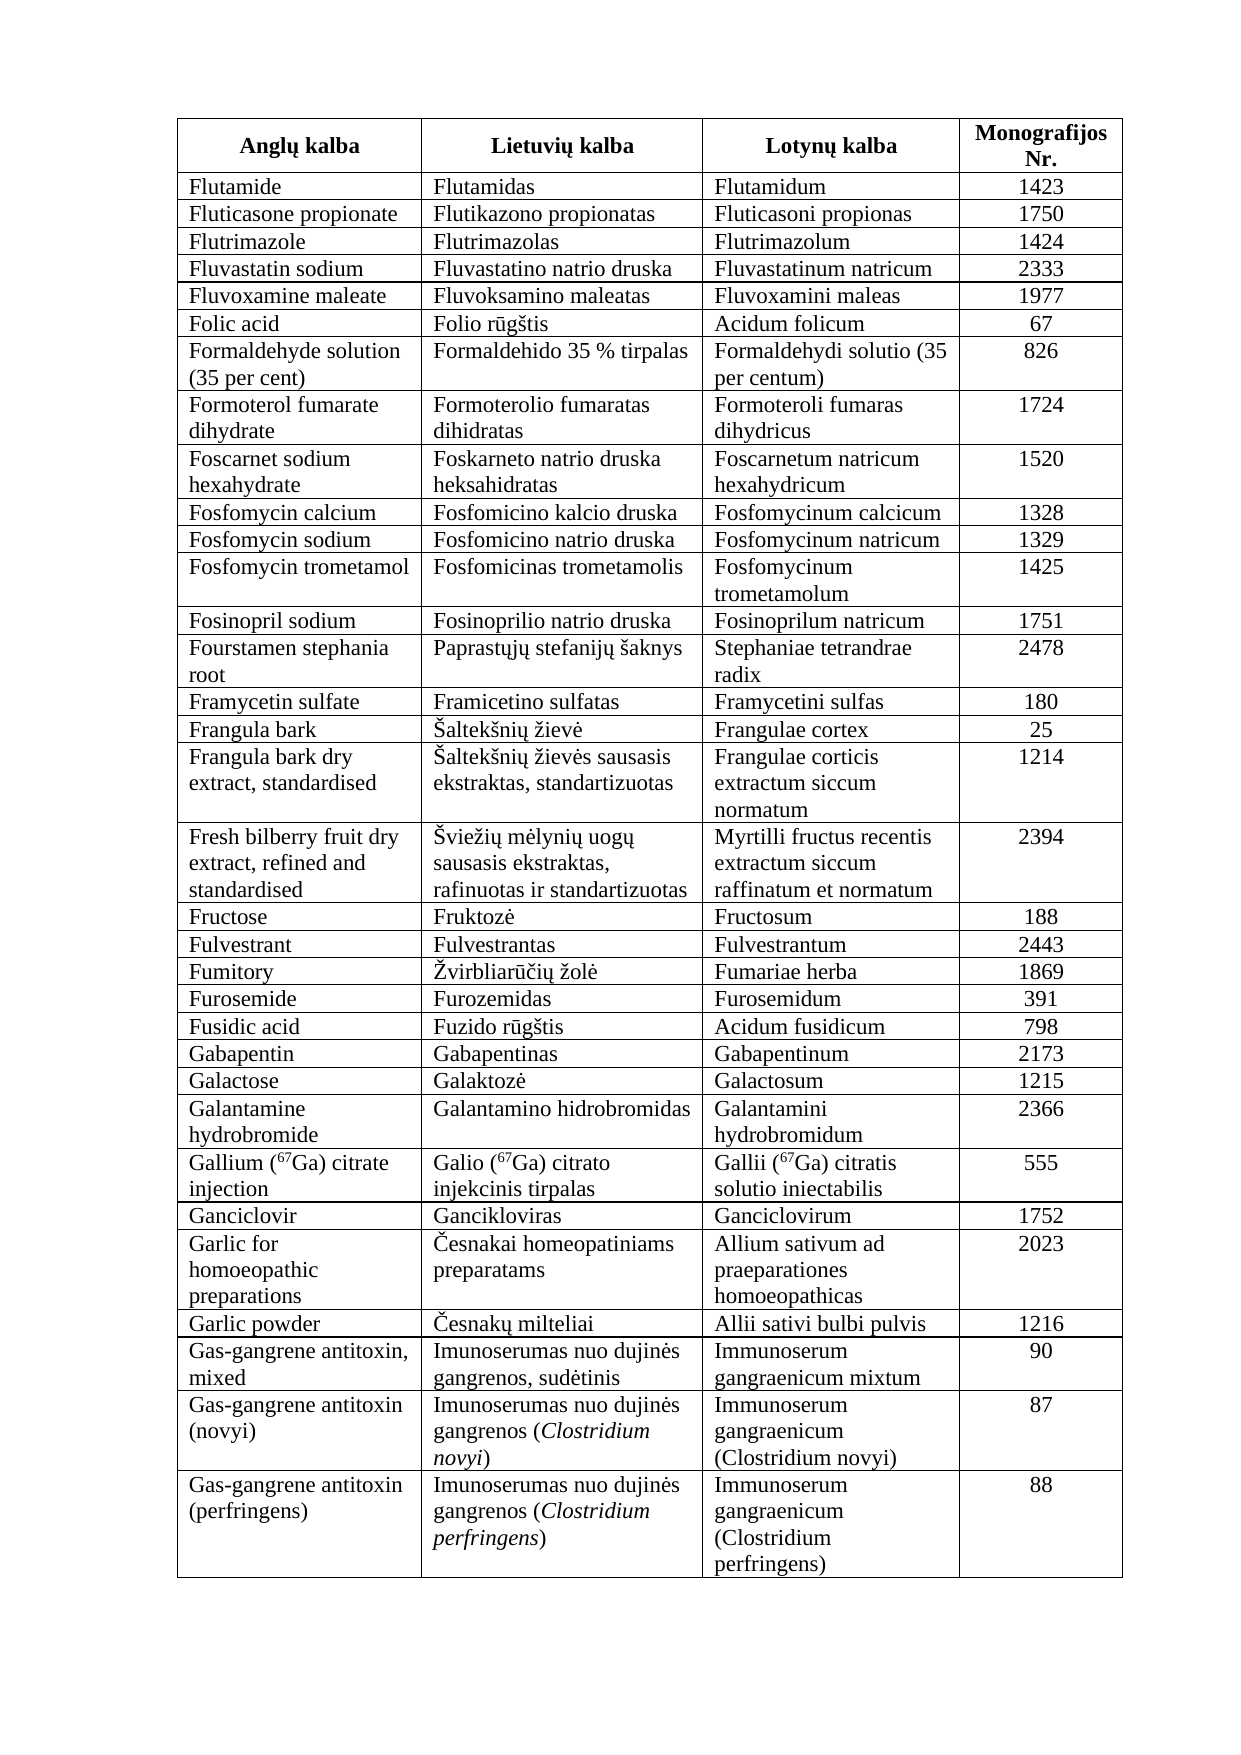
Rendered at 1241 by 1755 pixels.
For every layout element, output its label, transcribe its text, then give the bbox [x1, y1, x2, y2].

table_cell Galaktozė [422, 1068, 702, 1094]
table_cell Furozemidas [422, 985, 702, 1012]
table_cell Allii sativi bulbi pulvis [703, 1310, 959, 1336]
table_cell Frangula bark dry extract, standardised [178, 743, 421, 822]
table_cell 1329 [960, 526, 1122, 552]
table_cell Fluvoksamino maleatas [422, 283, 702, 309]
table_cell Flutikazono propionatas [422, 200, 702, 227]
table_cell Fructose [178, 903, 421, 929]
table_cell 2394 [960, 823, 1122, 902]
table_cell Galantamini hydrobromidum [703, 1095, 959, 1148]
table_header Lietuvių kalba [422, 119, 702, 172]
table_cell Fosfomycin sodium [178, 526, 421, 552]
table_cell 826 [960, 337, 1122, 390]
table_cell Fosinopril sodium [178, 607, 421, 633]
table_cell Foscarnet sodium hexahydrate [178, 445, 421, 497]
table_cell 1425 [960, 553, 1122, 606]
table_cell Imunoserumas nuo dujinės gangrenos (Clostridium perfringens) [422, 1471, 702, 1577]
table_cell Galio (67Ga) citrato injekcinis tirpalas [422, 1149, 702, 1201]
table_cell Frangulae corticis extractum siccum normatum [703, 743, 959, 822]
table_cell 1752 [960, 1203, 1122, 1229]
table_cell Fluvastatinum natricum [703, 255, 959, 281]
table_cell 798 [960, 1013, 1122, 1039]
table_cell Gallium (67Ga) citrate injection [178, 1149, 421, 1201]
table_cell Framycetini sulfas [703, 688, 959, 714]
table_cell 1215 [960, 1068, 1122, 1094]
table_cell Fulvestrant [178, 931, 421, 957]
table_cell 391 [960, 985, 1122, 1012]
table_cell Fresh bilberry fruit dry extract, refined and standardised [178, 823, 421, 902]
table_cell 2173 [960, 1040, 1122, 1067]
table_cell Gancikloviras [422, 1203, 702, 1229]
table_cell Fructosum [703, 903, 959, 929]
table_cell Fluvoxamini maleas [703, 283, 959, 309]
table_cell 1751 [960, 607, 1122, 633]
table_cell 2478 [960, 635, 1122, 687]
table_cell Flutrimazole [178, 228, 421, 254]
table_cell Imunoserumas nuo dujinės gangrenos, sudėtinis [422, 1338, 702, 1390]
table_cell Fosfomycinum calcicum [703, 499, 959, 525]
table_cell Framycetin sulfate [178, 688, 421, 714]
table_cell 1328 [960, 499, 1122, 525]
table_cell Fusidic acid [178, 1013, 421, 1039]
table_cell Foscarnetum natricum hexahydricum [703, 445, 959, 497]
table_cell Fluticasoni propionas [703, 200, 959, 227]
table_cell Fosfomycinum trometamolum [703, 553, 959, 606]
table_cell Acidum folicum [703, 310, 959, 336]
table_cell 25 [960, 716, 1122, 742]
table_cell Immunoserum gangraenicum (Clostridium perfringens) [703, 1471, 959, 1577]
table_cell 2443 [960, 931, 1122, 957]
table_cell Fruktozė [422, 903, 702, 929]
table_cell 555 [960, 1149, 1122, 1201]
table_cell Gabapentinum [703, 1040, 959, 1067]
table_cell Fosfomicino kalcio druska [422, 499, 702, 525]
table_cell Furosemidum [703, 985, 959, 1012]
table_cell 1724 [960, 391, 1122, 444]
table_cell Flutamidas [422, 173, 702, 199]
table_cell 1214 [960, 743, 1122, 822]
table_cell Fosfomicinas trometamolis [422, 553, 702, 606]
table_cell Formaldehydi solutio (35 per centum) [703, 337, 959, 390]
table_cell Immunoserum gangraenicum (Clostridium novyi) [703, 1391, 959, 1470]
table_cell Gas-gangrene antitoxin (novyi) [178, 1391, 421, 1470]
table_cell Galactose [178, 1068, 421, 1094]
table_cell Fulvestrantas [422, 931, 702, 957]
table_cell Flutamide [178, 173, 421, 199]
table_cell Formaldehyde solution (35 per cent) [178, 337, 421, 390]
table_cell 180 [960, 688, 1122, 714]
table_cell Fosfomycin trometamol [178, 553, 421, 606]
table_cell Frangulae cortex [703, 716, 959, 742]
table_cell 1750 [960, 200, 1122, 227]
table_cell Česnakai homeopatiniams preparatams [422, 1230, 702, 1309]
table_cell Gabapentinas [422, 1040, 702, 1067]
table_cell Fuzido rūgštis [422, 1013, 702, 1039]
table_cell Ganciclovirum [703, 1203, 959, 1229]
table_cell Fumariae herba [703, 958, 959, 984]
table_cell Formaldehido 35 % tirpalas [422, 337, 702, 390]
table_cell Myrtilli fructus recentis extractum siccum raffinatum et normatum [703, 823, 959, 902]
table_cell 1520 [960, 445, 1122, 497]
table_cell Garlic powder [178, 1310, 421, 1336]
table_cell Paprastųjų stefanijų šaknys [422, 635, 702, 687]
table_cell Fosfomicino natrio druska [422, 526, 702, 552]
table_cell Gallii (67Ga) citratis solutio iniectabilis [703, 1149, 959, 1201]
table_cell 1423 [960, 173, 1122, 199]
table_cell Imunoserumas nuo dujinės gangrenos (Clostridium novyi) [422, 1391, 702, 1470]
table_cell Fluvastatin sodium [178, 255, 421, 281]
table_cell Galantamino hidrobromidas [422, 1095, 702, 1148]
table_cell Česnakų milteliai [422, 1310, 702, 1336]
table_cell Allium sativum ad praeparationes homoeopathicas [703, 1230, 959, 1309]
table_cell Fulvestrantum [703, 931, 959, 957]
table_cell Fumitory [178, 958, 421, 984]
table_cell Ganciclovir [178, 1203, 421, 1229]
table_cell Gas-gangrene antitoxin, mixed [178, 1338, 421, 1390]
table_cell 1216 [960, 1310, 1122, 1336]
table_cell Garlic for homoeopathic preparations [178, 1230, 421, 1309]
table_cell Šaltekšnių žievės sausasis ekstraktas, standartizuotas [422, 743, 702, 822]
table_cell Fosinoprilio natrio druska [422, 607, 702, 633]
table_header Monografijos Nr. [960, 119, 1122, 172]
table_cell 87 [960, 1391, 1122, 1470]
table_cell Gas-gangrene antitoxin (perfringens) [178, 1471, 421, 1577]
table_cell Framicetino sulfatas [422, 688, 702, 714]
table_cell 90 [960, 1338, 1122, 1390]
table_cell Flutrimazolum [703, 228, 959, 254]
table_cell Fosinoprilum natricum [703, 607, 959, 633]
table_cell Fluticasone propionate [178, 200, 421, 227]
table_cell Stephaniae tetrandrae radix [703, 635, 959, 687]
table_cell Galantamine hydrobromide [178, 1095, 421, 1148]
table_cell Foskarneto natrio druska heksahidratas [422, 445, 702, 497]
table_cell Frangula bark [178, 716, 421, 742]
table_cell Gabapentin [178, 1040, 421, 1067]
table_cell Šviežių mėlynių uogų sausasis ekstraktas, rafinuotas ir standartizuotas [422, 823, 702, 902]
table_cell Furosemide [178, 985, 421, 1012]
table_cell Acidum fusidicum [703, 1013, 959, 1039]
table_cell Formoteroli fumaras dihydricus [703, 391, 959, 444]
table_cell Fourstamen stephania root [178, 635, 421, 687]
table_cell 2366 [960, 1095, 1122, 1148]
table_cell Formoterolio fumaratas dihidratas [422, 391, 702, 444]
table_cell 1869 [960, 958, 1122, 984]
table_cell 1977 [960, 283, 1122, 309]
table_cell Fosfomycinum natricum [703, 526, 959, 552]
table_header Lotynų kalba [703, 119, 959, 172]
table_cell Galactosum [703, 1068, 959, 1094]
table_cell Šaltekšnių žievė [422, 716, 702, 742]
table_cell 2333 [960, 255, 1122, 281]
table_header Anglų kalba [178, 119, 421, 172]
table_cell Flutamidum [703, 173, 959, 199]
table_cell Flutrimazolas [422, 228, 702, 254]
table_cell Žvirbliarūčių žolė [422, 958, 702, 984]
table_cell 1424 [960, 228, 1122, 254]
table_cell 2023 [960, 1230, 1122, 1309]
table_cell 67 [960, 310, 1122, 336]
table_cell Folic acid [178, 310, 421, 336]
table_cell 188 [960, 903, 1122, 929]
table_cell Fluvoxamine maleate [178, 283, 421, 309]
table_cell Folio rūgštis [422, 310, 702, 336]
table_cell Immunoserum gangraenicum mixtum [703, 1338, 959, 1390]
table_cell 88 [960, 1471, 1122, 1577]
table_cell Fosfomycin calcium [178, 499, 421, 525]
table_cell Formoterol fumarate dihydrate [178, 391, 421, 444]
table_cell Fluvastatino natrio druska [422, 255, 702, 281]
